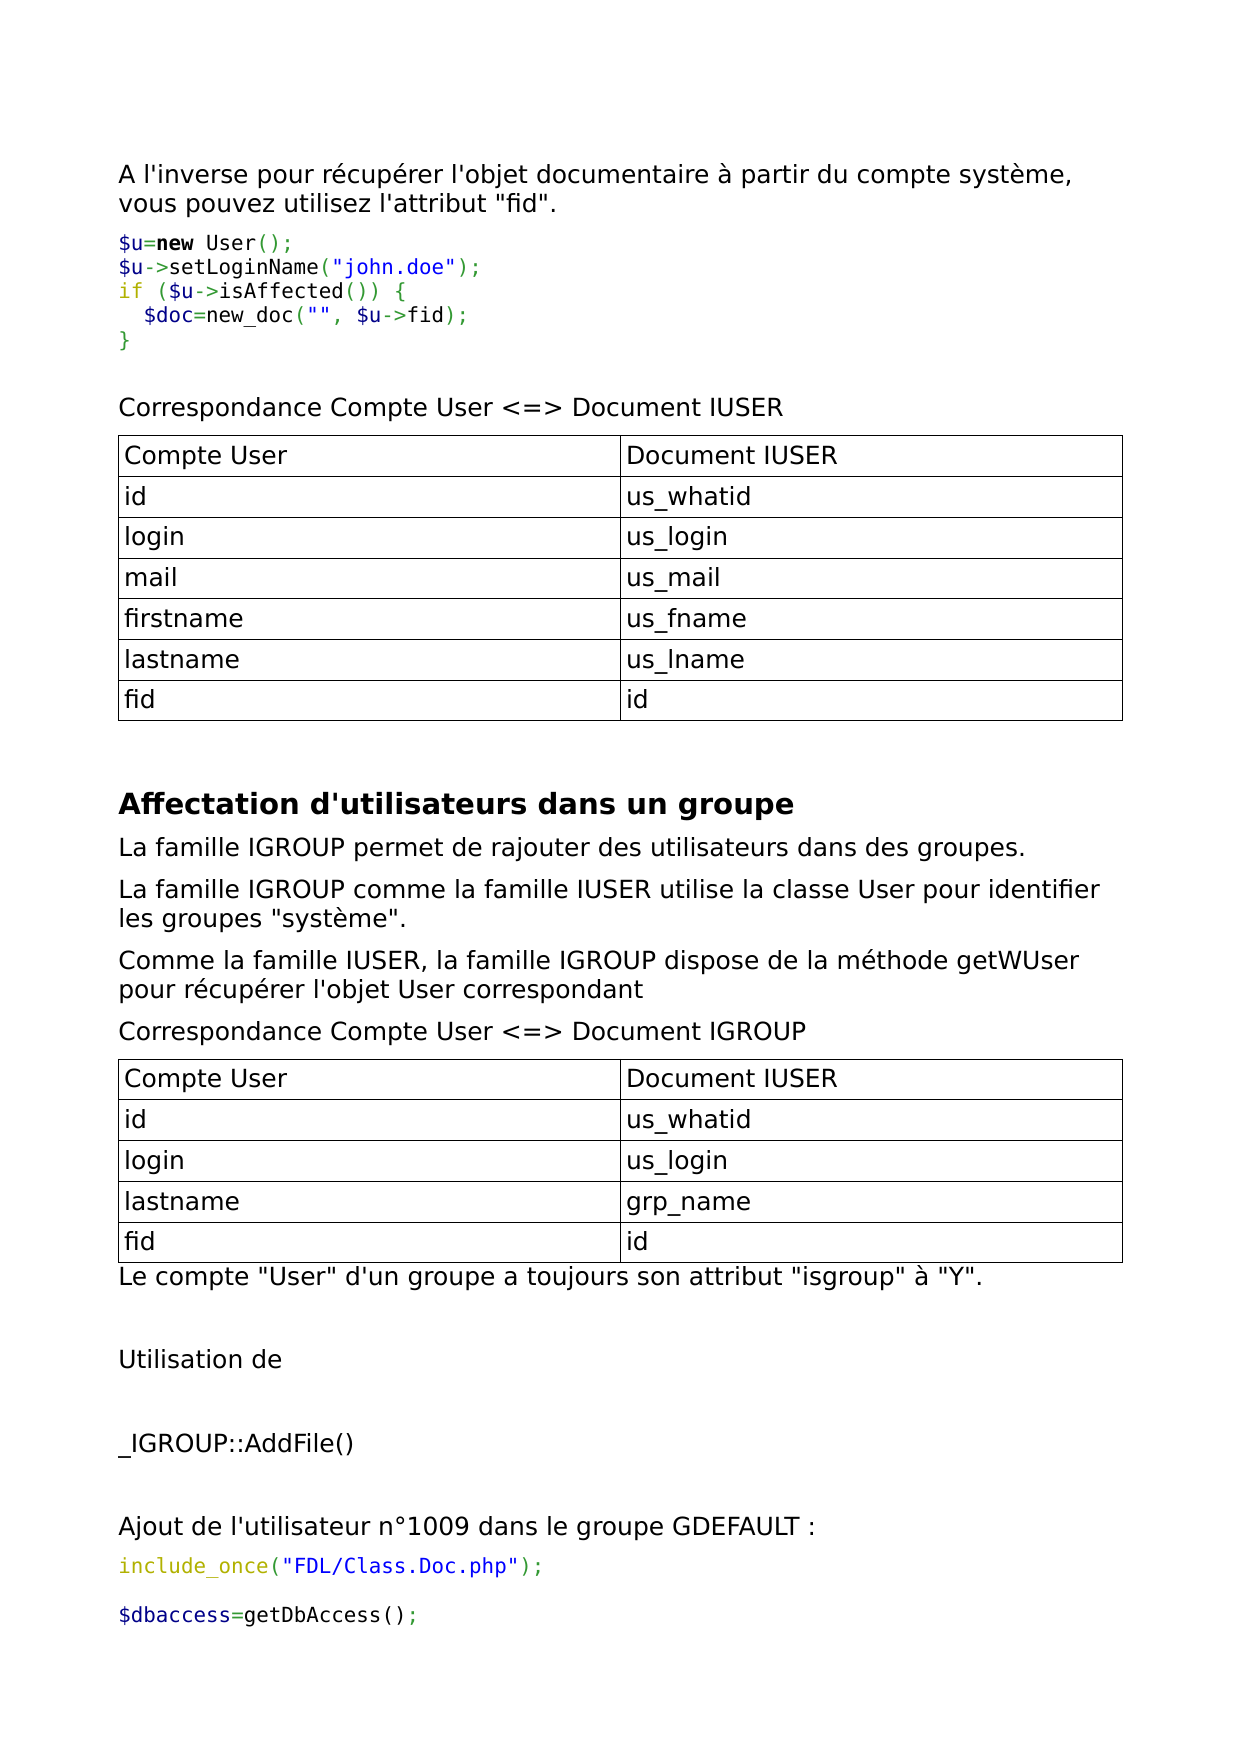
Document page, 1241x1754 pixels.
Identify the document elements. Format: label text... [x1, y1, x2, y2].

text $doc=new_doc("", $u->fid); [118, 303, 1122, 328]
text Le compte "User" d'un groupe a toujours son attribut "isgroup" à "Y". [118, 1263, 1122, 1292]
table_header Compte User [119, 1060, 620, 1099]
table_cell us_whatid [621, 1100, 1122, 1140]
table_cell login [119, 518, 620, 557]
text Utilisation de [118, 1346, 1122, 1375]
text A l'inverse pour récupérer l'objet documentaire à partir du compte système, vous pouvez utilisez l'attribut "fid". [118, 160, 1122, 218]
table_cell fid [119, 681, 620, 720]
text $dbaccess=getDbAccess(); [118, 1603, 1122, 1627]
table_cell lastname [119, 640, 620, 680]
table_cell us_whatid [621, 477, 1122, 517]
table_cell us_lname [621, 640, 1122, 680]
table_cell mail [119, 559, 620, 598]
text La famille IGROUP comme la famille IUSER utilise la classe User pour identifier les groupes "système". [118, 875, 1122, 934]
table_cell us_fname [621, 599, 1122, 639]
text $u=new User(); [118, 231, 1122, 255]
table_cell fid [119, 1223, 620, 1262]
table_cell id [621, 1223, 1122, 1262]
table_cell firstname [119, 599, 620, 639]
subtitle Affectation d'utilisateurs dans un groupe [118, 787, 1122, 821]
text $u->setLoginName("john.doe"); [118, 255, 1122, 279]
table_header Compte User [119, 436, 620, 476]
table_header Document IUSER [621, 1060, 1122, 1099]
table_header Document IUSER [621, 436, 1122, 476]
text La famille IGROUP permet de rajouter des utilisateurs dans des groupes. [118, 834, 1122, 863]
table_cell id [621, 681, 1122, 720]
table_cell login [119, 1141, 620, 1181]
text } [118, 328, 1122, 352]
text Correspondance Compte User <=> Document IUSER [118, 394, 1122, 423]
text include_once("FDL/Class.Doc.php"); [118, 1554, 1122, 1578]
table_cell id [119, 1100, 620, 1140]
text _IGROUP::AddFile() [118, 1429, 1122, 1458]
text Ajout de l'utilisateur n°1009 dans le groupe GDEFAULT : [118, 1512, 1122, 1542]
text if ($u->isAffected()) { [118, 279, 1122, 303]
table_cell us_login [621, 1141, 1122, 1181]
table_cell lastname [119, 1182, 620, 1222]
table_cell grp_name [621, 1182, 1122, 1222]
table_cell us_login [621, 518, 1122, 557]
table_cell id [119, 477, 620, 517]
text Correspondance Compte User <=> Document IGROUP [118, 1017, 1122, 1046]
table_cell us_mail [621, 559, 1122, 598]
text Comme la famille IUSER, la famille IGROUP dispose de la méthode getWUser pour récupérer l'objet User correspondant [118, 946, 1122, 1004]
